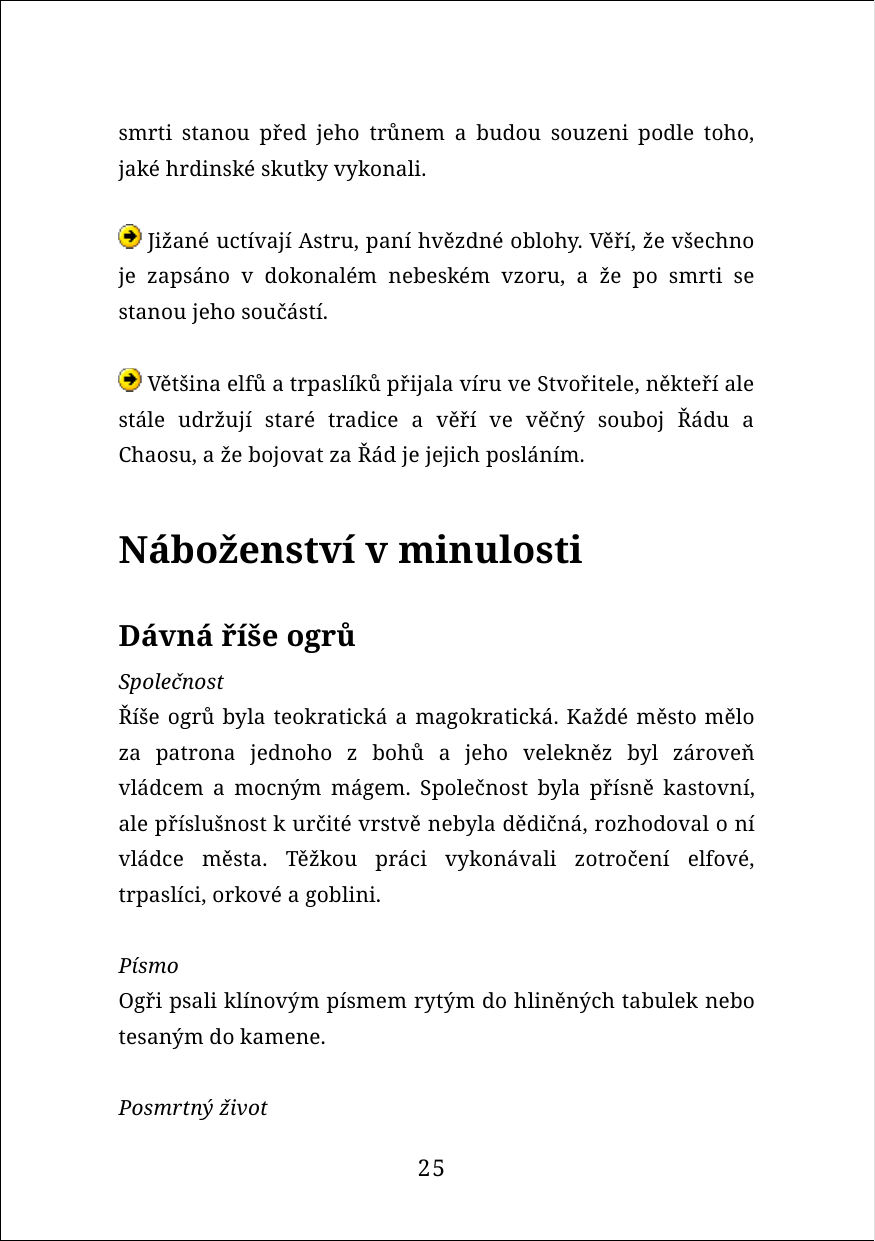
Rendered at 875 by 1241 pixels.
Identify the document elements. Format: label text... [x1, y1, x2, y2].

text smrti stanou před jeho trůnem a budou souzeni podle toho, jaké hrdinské skutky vykonali. Jižané uctívají Astru, paní hvězdné oblohy. Věří, že všechno je zapsáno v dokonalém nebeském vzoru, a že po smrti se stanou jeho součástí. Většina elfů a trpaslíků přijala víru ve Stvořitele, někteří ale stále udržují staré tradice a věří ve věčný souboj Řádu a Chaosu, a že bojovat za Řád je jejich posláním. [118, 118, 756, 469]
picture [118, 224, 142, 249]
subtitle Dávná říše ogrů [118, 615, 756, 655]
subtitle Náboženství v minulosti [118, 523, 756, 574]
text Společnost Říše ogrů byla teokratická a magokratická. Každé město mělo za patrona jednoho z bohů a jeho velekněz byl zároveň vládcem a mocným mágem. Společnost byla přísně kastovní, ale příslušnost k určité vrstvě nebyla dědičná, rozhodoval o ní vládce města. Těžkou práci vykonávali zotročení elfové, trpaslíci, orkové a goblini. Písmo Ogři psali klínovým písmem rytým do hliněných tabulek nebo tesaným do kamene. Posmrtný život [118, 667, 756, 1122]
picture [118, 368, 142, 392]
